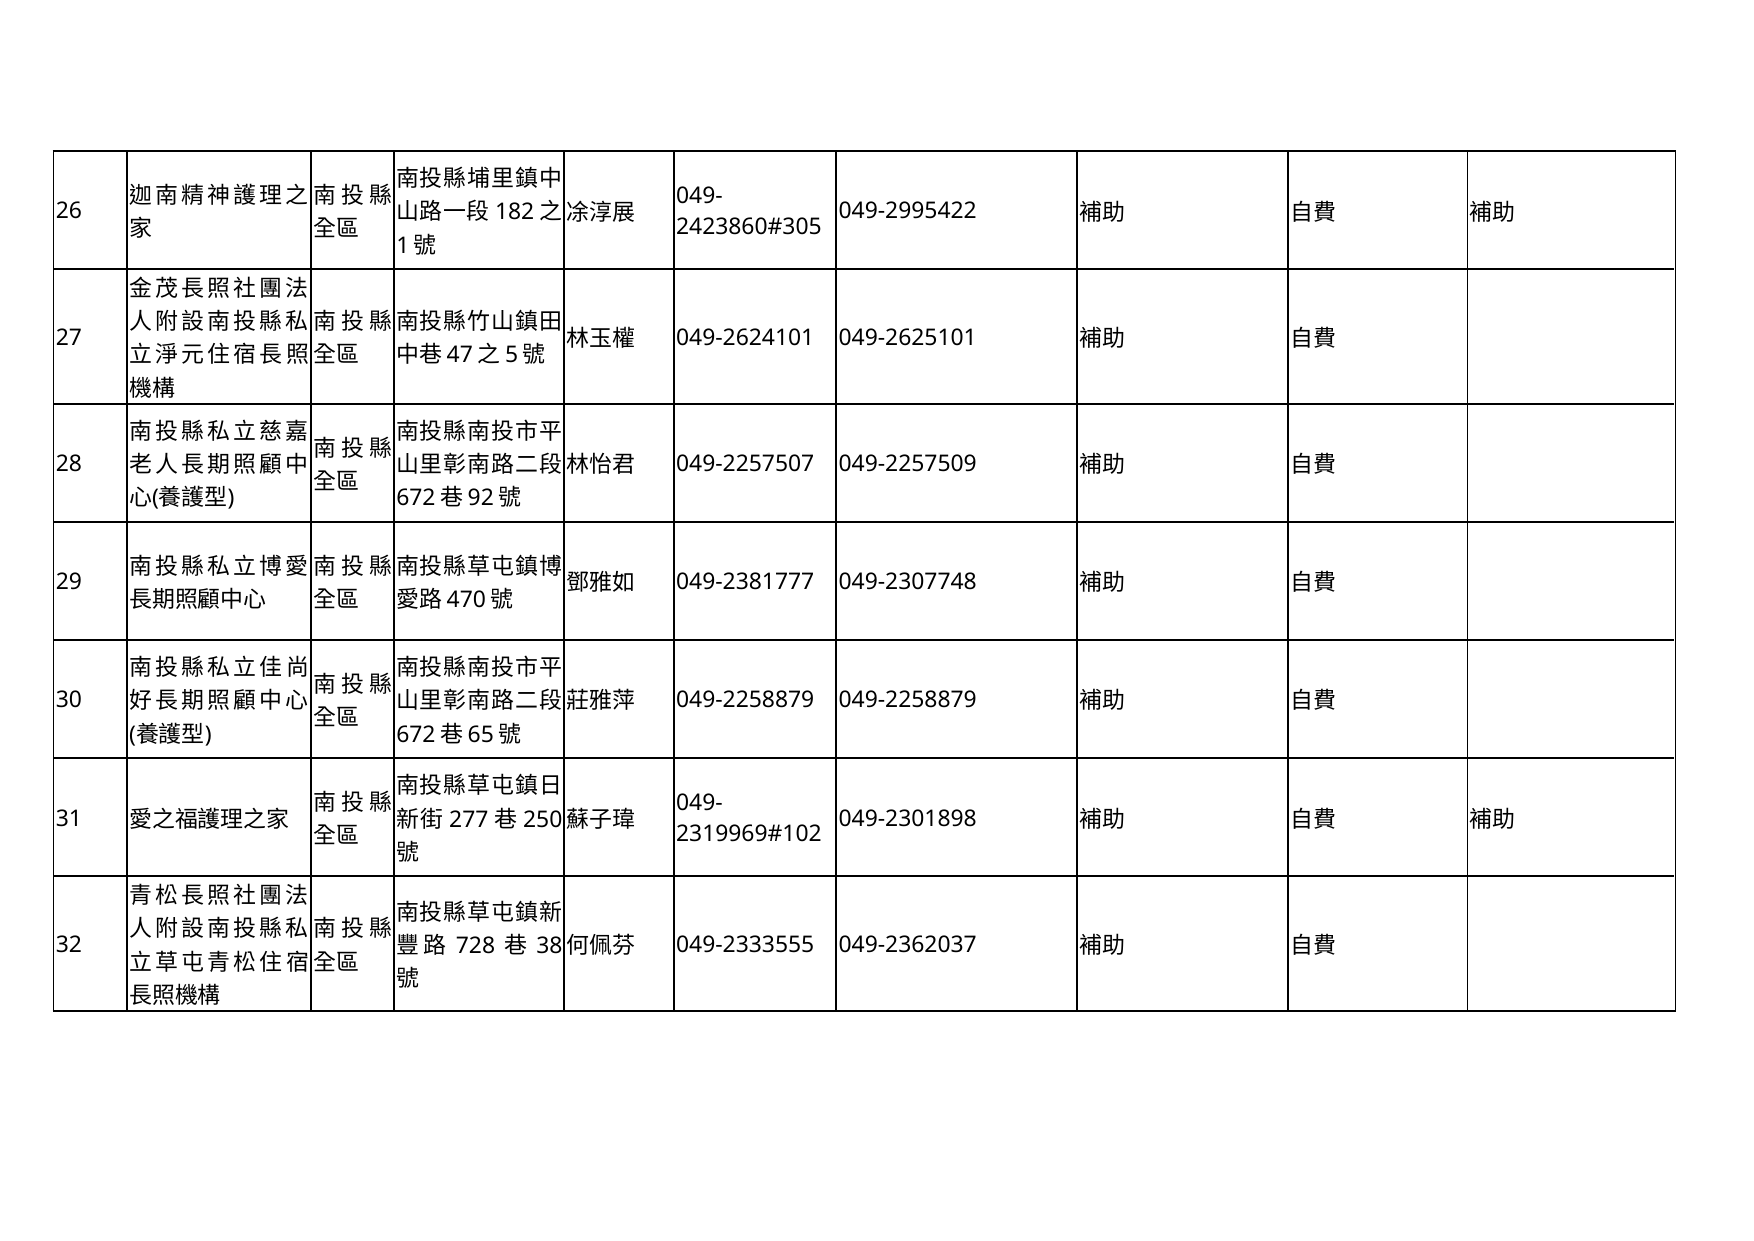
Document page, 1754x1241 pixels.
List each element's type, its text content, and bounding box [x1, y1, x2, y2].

table_cell 南投縣全區 [312, 759, 393, 875]
table_cell 049-2301898 [837, 759, 1076, 875]
table_cell 32 [54, 877, 126, 1010]
table_cell 049-2625101 [837, 270, 1076, 403]
table_cell 補助 [1078, 877, 1287, 1010]
table_cell 自費 [1289, 641, 1467, 757]
table_cell 南投縣草屯鎮博愛路470號 [395, 523, 563, 639]
table_cell 南投縣全區 [312, 405, 393, 521]
table_cell [1468, 403, 1675, 521]
table_cell 自費 [1289, 759, 1467, 875]
table_cell [1468, 875, 1675, 1010]
table_cell 049-2319969#102 [675, 759, 835, 875]
table_cell 049-2381777 [675, 523, 835, 639]
table_cell 049-2257509 [837, 405, 1076, 521]
table_cell 南投縣私立博愛長期照顧中心 [128, 523, 310, 639]
table_cell 自費 [1289, 152, 1467, 268]
table_cell 補助 [1078, 152, 1287, 268]
table_cell 28 [54, 405, 126, 521]
table_cell 鄧雅如 [565, 523, 673, 639]
table_cell 青松長照社團法人附設南投縣私立草屯青松住宿長照機構 [128, 877, 310, 1010]
table_cell 迦南精神護理之家 [128, 152, 310, 268]
table_cell 29 [54, 523, 126, 639]
table_cell 林怡君 [565, 405, 673, 521]
table_cell 補助 [1078, 759, 1287, 875]
table_cell 自費 [1289, 405, 1467, 521]
table_cell 南投縣私立佳尚好長期照顧中心(養護型) [128, 641, 310, 757]
table_cell 金茂長照社團法人附設南投縣私立淨元住宿長照機構 [128, 270, 310, 403]
table_cell 補助 [1078, 270, 1287, 403]
table_cell 049-2362037 [837, 877, 1076, 1010]
table_cell 南投縣南投市平山里彰南路二段672巷92號 [395, 405, 563, 521]
table_cell 林玉權 [565, 270, 673, 403]
table_cell 049-2258879 [675, 641, 835, 757]
table_cell 凃淳展 [565, 152, 673, 268]
table_cell 30 [54, 641, 126, 757]
table_cell 南投縣南投市平山里彰南路二段672巷65號 [395, 641, 563, 757]
table_cell 南投縣草屯鎮新豐路728巷38號 [395, 877, 563, 1010]
table_cell 南投縣私立慈嘉老人長期照顧中心(養護型) [128, 405, 310, 521]
table_cell 補助 [1078, 405, 1287, 521]
table_cell 049-2307748 [837, 523, 1076, 639]
table_cell 愛之福護理之家 [128, 759, 310, 875]
table_cell 自費 [1289, 877, 1467, 1010]
table_cell 049-2258879 [837, 641, 1076, 757]
table_cell 補助 [1468, 757, 1675, 875]
table_cell 27 [54, 270, 126, 403]
table_cell 補助 [1468, 152, 1675, 268]
table_cell [1468, 521, 1675, 639]
table_cell 31 [54, 759, 126, 875]
table_cell [1468, 268, 1675, 403]
table_cell 049-2333555 [675, 877, 835, 1010]
table_cell 補助 [1078, 523, 1287, 639]
table_cell 南投縣竹山鎮田中巷47之5號 [395, 270, 563, 403]
table_cell 補助 [1078, 641, 1287, 757]
table_cell 南投縣全區 [312, 877, 393, 1010]
table_cell 南投縣草屯鎮日新街277巷250號 [395, 759, 563, 875]
table_cell 南投縣埔里鎮中山路一段182之1號 [395, 152, 563, 268]
table_cell 049-2995422 [837, 152, 1076, 268]
table_cell 自費 [1289, 523, 1467, 639]
table_cell 南投縣全區 [312, 152, 393, 268]
table_cell 何佩芬 [565, 877, 673, 1010]
table_cell 南投縣全區 [312, 641, 393, 757]
table_cell 049-2423860#305 [675, 152, 835, 268]
table_cell 自費 [1289, 270, 1467, 403]
table_cell 莊雅萍 [565, 641, 673, 757]
table_cell 26 [54, 152, 126, 268]
table_cell 蘇子瑋 [565, 759, 673, 875]
table_cell 南投縣全區 [312, 523, 393, 639]
table_cell 南投縣全區 [312, 270, 393, 403]
table_cell 049-2257507 [675, 405, 835, 521]
table_cell [1468, 639, 1675, 757]
table_cell 049-2624101 [675, 270, 835, 403]
